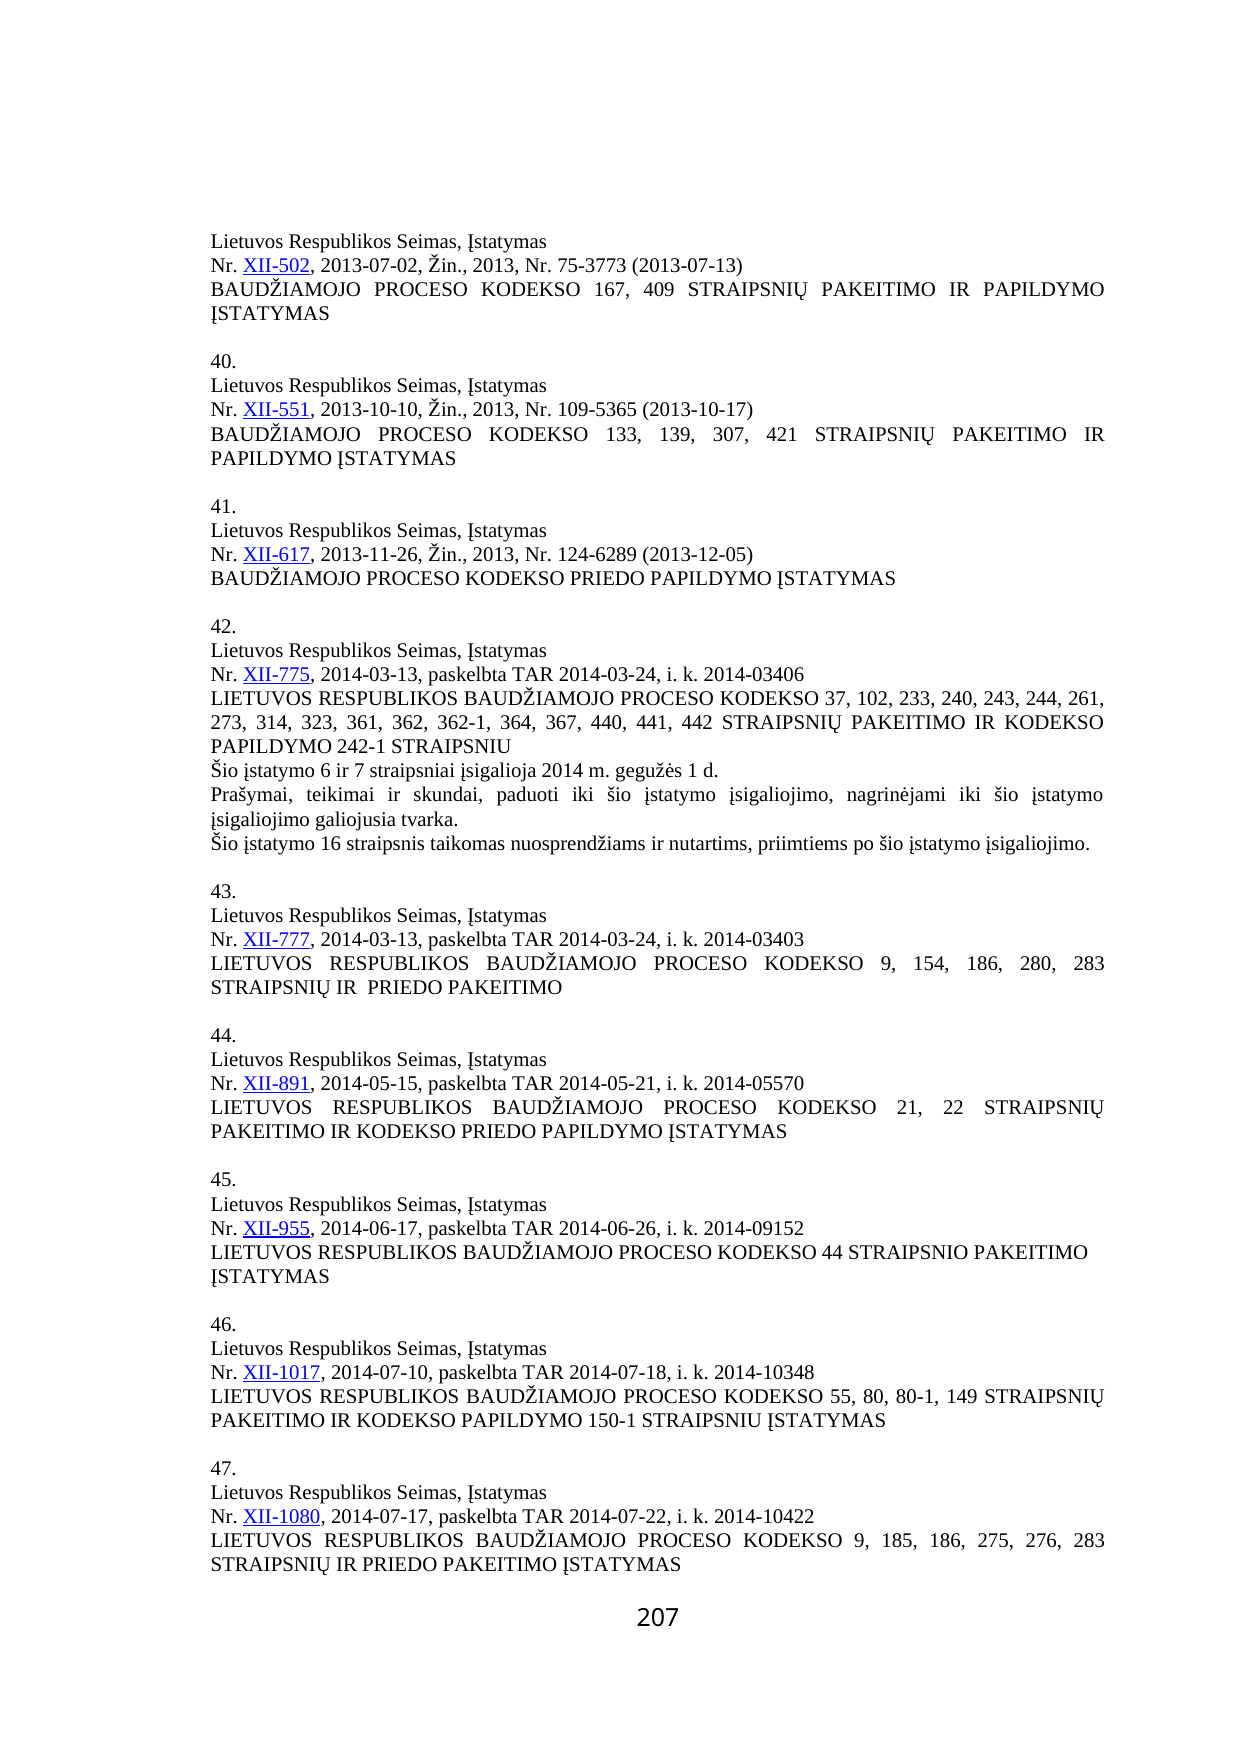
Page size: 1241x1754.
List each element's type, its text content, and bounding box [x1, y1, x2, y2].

text Šio įstatymo 16 straipsnis taikomas nuosprendžiams ir nutartims, priimtiems po šio įstatymo įsigaliojimo. [210, 831, 1105, 854]
text 45. [210, 1167, 1105, 1191]
text Lietuvos Respublikos Seimas, Įstatymas [210, 1047, 1105, 1071]
text Nr. XII-891, 2014-05-15, paskelbta TAR 2014-05-21, i. k. 2014-05570 [210, 1071, 1105, 1095]
text 47. [210, 1456, 1105, 1480]
text BAUDŽIAMOJO PROCESO KODEKSO 133, 139, 307, 421 STRAIPSNIŲ PAKEITIMO IR PAPILDYMO ĮSTATYMAS [210, 421, 1105, 469]
text Nr. XII-775, 2014-03-13, paskelbta TAR 2014-03-24, i. k. 2014-03406 [210, 662, 1105, 686]
text LIETUVOS RESPUBLIKOS BAUDŽIAMOJO PROCESO KODEKSO 9, 185, 186, 275, 276, 283 STRAIPSNIŲ IR PRIEDO PAKEITIMO ĮSTATYMAS [210, 1528, 1105, 1576]
text Lietuvos Respublikos Seimas, Įstatymas [210, 638, 1105, 662]
text Šio įstatymo 6 ir 7 straipsniai įsigalioja 2014 m. gegužės 1 d. [210, 758, 1105, 782]
text Lietuvos Respublikos Seimas, Įstatymas [210, 229, 1105, 253]
text Nr. XII-1080, 2014-07-17, paskelbta TAR 2014-07-22, i. k. 2014-10422 [210, 1504, 1105, 1528]
text Lietuvos Respublikos Seimas, Įstatymas [210, 1191, 1105, 1216]
text 40. [210, 349, 1105, 373]
text LIETUVOS RESPUBLIKOS BAUDŽIAMOJO PROCESO KODEKSO 44 STRAIPSNIO PAKEITIMO ĮSTATYMAS [210, 1239, 1105, 1288]
text Nr. XII-955, 2014-06-17, paskelbta TAR 2014-06-26, i. k. 2014-09152 [210, 1216, 1105, 1239]
text Nr. XII-617, 2013-11-26, Žin., 2013, Nr. 124-6289 (2013-12-05) [210, 542, 1105, 566]
text Lietuvos Respublikos Seimas, Įstatymas [210, 1480, 1105, 1504]
text Nr. XII-777, 2014-03-13, paskelbta TAR 2014-03-24, i. k. 2014-03403 [210, 927, 1105, 951]
text LIETUVOS RESPUBLIKOS BAUDŽIAMOJO PROCESO KODEKSO 9, 154, 186, 280, 283 STRAIPSNIŲ IR PRIEDO PAKEITIMO [210, 951, 1105, 999]
text Lietuvos Respublikos Seimas, Įstatymas [210, 373, 1105, 397]
text Nr. XII-1017, 2014-07-10, paskelbta TAR 2014-07-18, i. k. 2014-10348 [210, 1360, 1105, 1384]
text LIETUVOS RESPUBLIKOS BAUDŽIAMOJO PROCESO KODEKSO 55, 80, 80-1, 149 STRAIPSNIŲ PAKEITIMO IR KODEKSO PAPILDYMO 150-1 STRAIPSNIU ĮSTATYMAS [210, 1384, 1105, 1432]
text Prašymai, teikimai ir skundai, paduoti iki šio įstatymo įsigaliojimo, nagrinėjami iki šio įstatymo įsigaliojimo galiojusia tvarka. [210, 782, 1105, 831]
text Lietuvos Respublikos Seimas, Įstatymas [210, 903, 1105, 927]
text 42. [210, 614, 1105, 638]
text Nr. XII-502, 2013-07-02, Žin., 2013, Nr. 75-3773 (2013-07-13) [210, 253, 1105, 277]
text 46. [210, 1312, 1105, 1336]
text 41. [210, 494, 1105, 518]
text 43. [210, 879, 1105, 903]
text LIETUVOS RESPUBLIKOS BAUDŽIAMOJO PROCESO KODEKSO 21, 22 STRAIPSNIŲ PAKEITIMO IR KODEKSO PRIEDO PAPILDYMO ĮSTATYMAS [210, 1095, 1105, 1143]
text LIETUVOS RESPUBLIKOS BAUDŽIAMOJO PROCESO KODEKSO 37, 102, 233, 240, 243, 244, 261, 273, 314, 323, 361, 362, 362-1, 364, 367, 440, 441, 442 STRAIPSNIŲ PAKEITIMO IR KODEKSO PAPILDYMO 242-1 STRAIPSNIU [210, 686, 1105, 758]
text Lietuvos Respublikos Seimas, Įstatymas [210, 518, 1105, 542]
text Lietuvos Respublikos Seimas, Įstatymas [210, 1336, 1105, 1360]
text 44. [210, 1023, 1105, 1047]
text Nr. XII-551, 2013-10-10, Žin., 2013, Nr. 109-5365 (2013-10-17) [210, 397, 1105, 421]
text BAUDŽIAMOJO PROCESO KODEKSO PRIEDO PAPILDYMO ĮSTATYMAS [210, 566, 1105, 590]
text BAUDŽIAMOJO PROCESO KODEKSO 167, 409 STRAIPSNIŲ PAKEITIMO IR PAPILDYMO ĮSTATYMAS [210, 277, 1105, 325]
